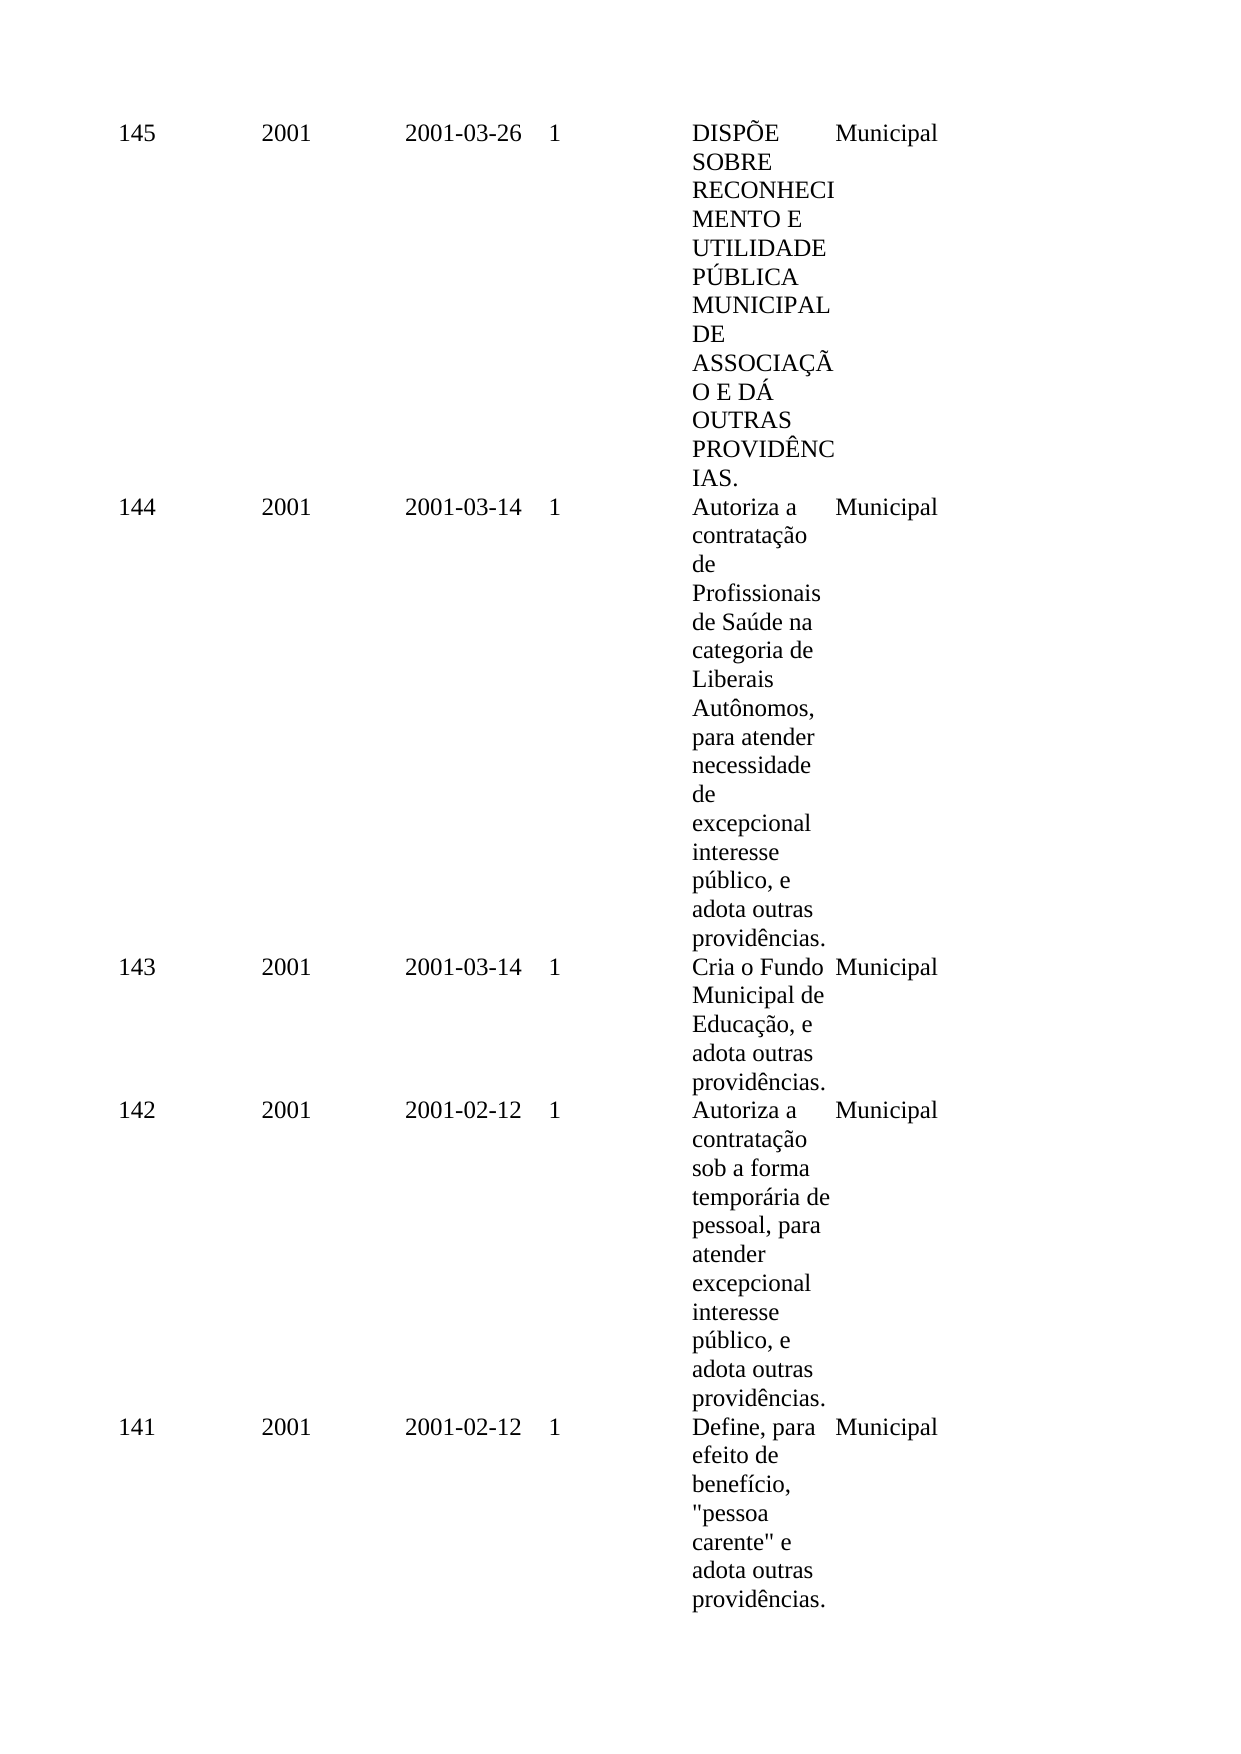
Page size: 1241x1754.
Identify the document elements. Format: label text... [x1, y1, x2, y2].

table_cell Define, para efeito de benefício, "pessoa carente" e adota outras providências. [692, 1412, 835, 1613]
table_cell Municipal [835, 1412, 979, 1613]
table_cell 1 [548, 492, 692, 952]
table_cell Municipal [835, 952, 979, 1096]
table_cell Cria o Fundo Municipal de Educação, e adota outras providências. [692, 952, 835, 1096]
table_cell [979, 1096, 1122, 1412]
table_cell 2001-02-12 [405, 1412, 548, 1613]
table_cell Autoriza a contratação sob a forma temporária de pessoal, para atender excepcional interesse público, e adota outras providências. [692, 1096, 835, 1412]
table_cell 145 [118, 118, 261, 492]
table_cell DISPÕE SOBRE RECONHECIMENTO E UTILIDADE PÚBLICA MUNICIPAL DE ASSOCIAÇÃO E DÁ OUTRAS PROVIDÊNCIAS. [692, 118, 835, 492]
table_cell 2001 [261, 492, 405, 952]
table_cell 2001-02-12 [405, 1096, 548, 1412]
table_cell 1 [548, 1412, 692, 1613]
table_cell 143 [118, 952, 261, 1096]
table_cell Autoriza a contratação de Profissionais de Saúde na categoria de Liberais Autônomos, para atender necessidade de excepcional interesse público, e adota outras providências. [692, 492, 835, 952]
table_cell 2001 [261, 118, 405, 492]
table_cell 1 [548, 1096, 692, 1412]
table_cell 2001-03-14 [405, 952, 548, 1096]
table_cell Municipal [835, 492, 979, 952]
table_cell 2001 [261, 952, 405, 1096]
table_cell [979, 1412, 1122, 1613]
table_cell Municipal [835, 1096, 979, 1412]
table_cell 144 [118, 492, 261, 952]
table_cell 2001-03-14 [405, 492, 548, 952]
table_cell [979, 952, 1122, 1096]
table_cell Municipal [835, 118, 979, 492]
table_cell 1 [548, 952, 692, 1096]
table_cell 141 [118, 1412, 261, 1613]
table_cell 2001-03-26 [405, 118, 548, 492]
table_cell 2001 [261, 1096, 405, 1412]
table_cell [979, 492, 1122, 952]
table_cell 142 [118, 1096, 261, 1412]
table_cell 1 [548, 118, 692, 492]
table_cell [979, 118, 1122, 492]
table_cell 2001 [261, 1412, 405, 1613]
